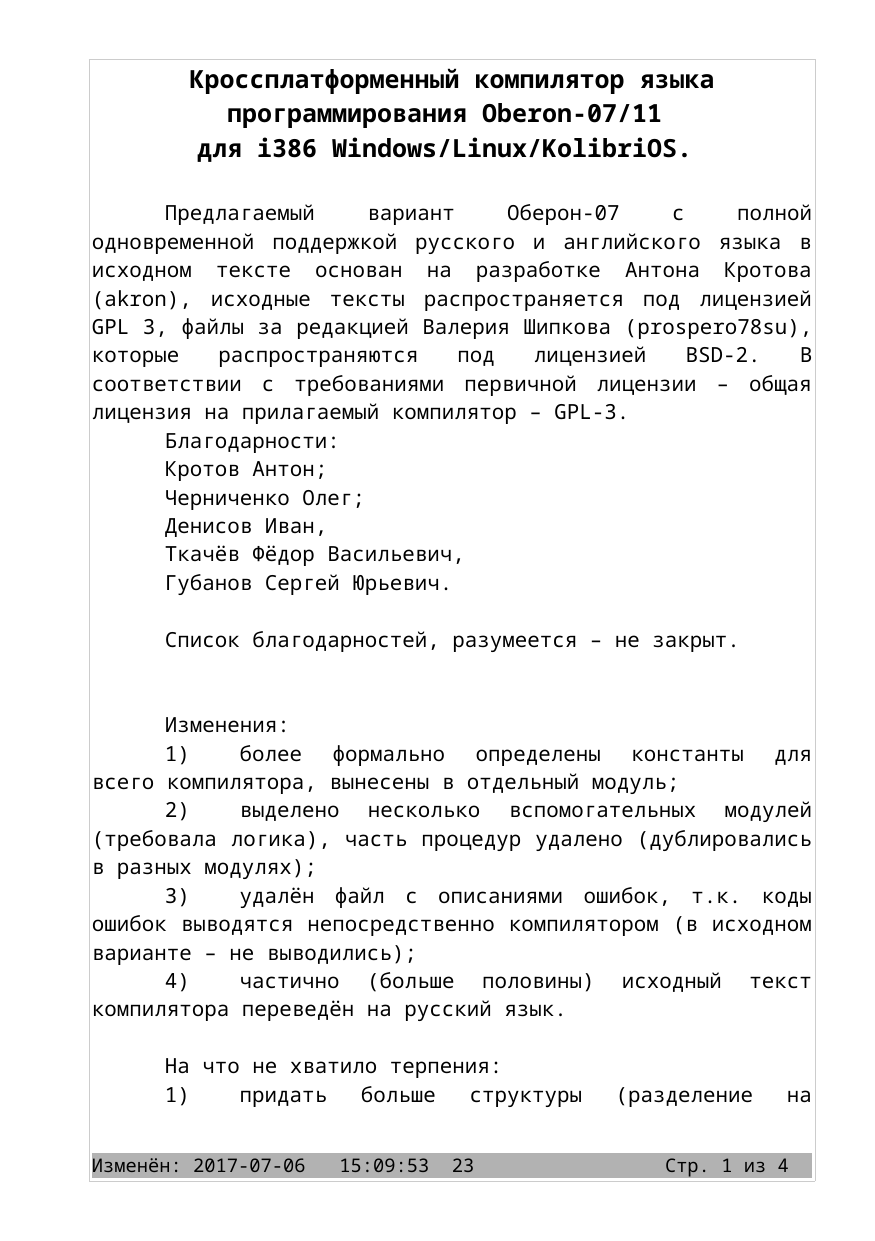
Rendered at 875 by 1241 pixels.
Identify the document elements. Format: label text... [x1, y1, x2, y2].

text Кротов Антон; [92, 454, 812, 483]
text Черниченко Олег; [92, 483, 812, 511]
text для i386 Windows/Linux/KolibriOS. [92, 130, 812, 164]
list придать больше структуры (разделение на [92, 1080, 812, 1108]
text Изменения: [92, 710, 812, 739]
text Губанов Сергей Юрьевич. [92, 568, 812, 596]
text На что не хватило терпения: [92, 1051, 812, 1080]
list более формально определены константы для всего компилятора, вынесены в отдельный модуль; [92, 739, 812, 796]
list частично (больше половины) исходный текст компилятора переведён на русский язык. [92, 966, 812, 1023]
list выделено несколько вспомогательных модулей (требовала логика), часть процедур удалено (дублировались в разных модулях); [92, 796, 812, 881]
text Предлагаемый вариант Оберон-07 с полной одновременной поддержкой русского и английского языка в исходном тексте основан на разработке Антона Кротова (akron), исходные тексты распространяется под лицензией GPL 3, файлы за редакцией Валерия Шипкова (prospero78su), которые распространяются под лицензией BSD-2. В соответствии с требованиями первичной лицензии – общая лицензия на прилагаемый компилятор – GPL-3. [92, 198, 812, 426]
list удалён файл с описаниями ошибок, т.к. коды ошибок выводятся непосредственно компилятором (в исходном варианте – не выводились); [92, 881, 812, 966]
text Денисов Иван, [92, 511, 812, 539]
text Список благодарностей, разумеется – не закрыт. [92, 625, 812, 653]
text Кроссплатформенный компилятор языка программирования Oberon-07/11 [92, 62, 812, 130]
text Благодарности: [92, 426, 812, 454]
text Ткачёв Фёдор Васильевич, [92, 539, 812, 568]
